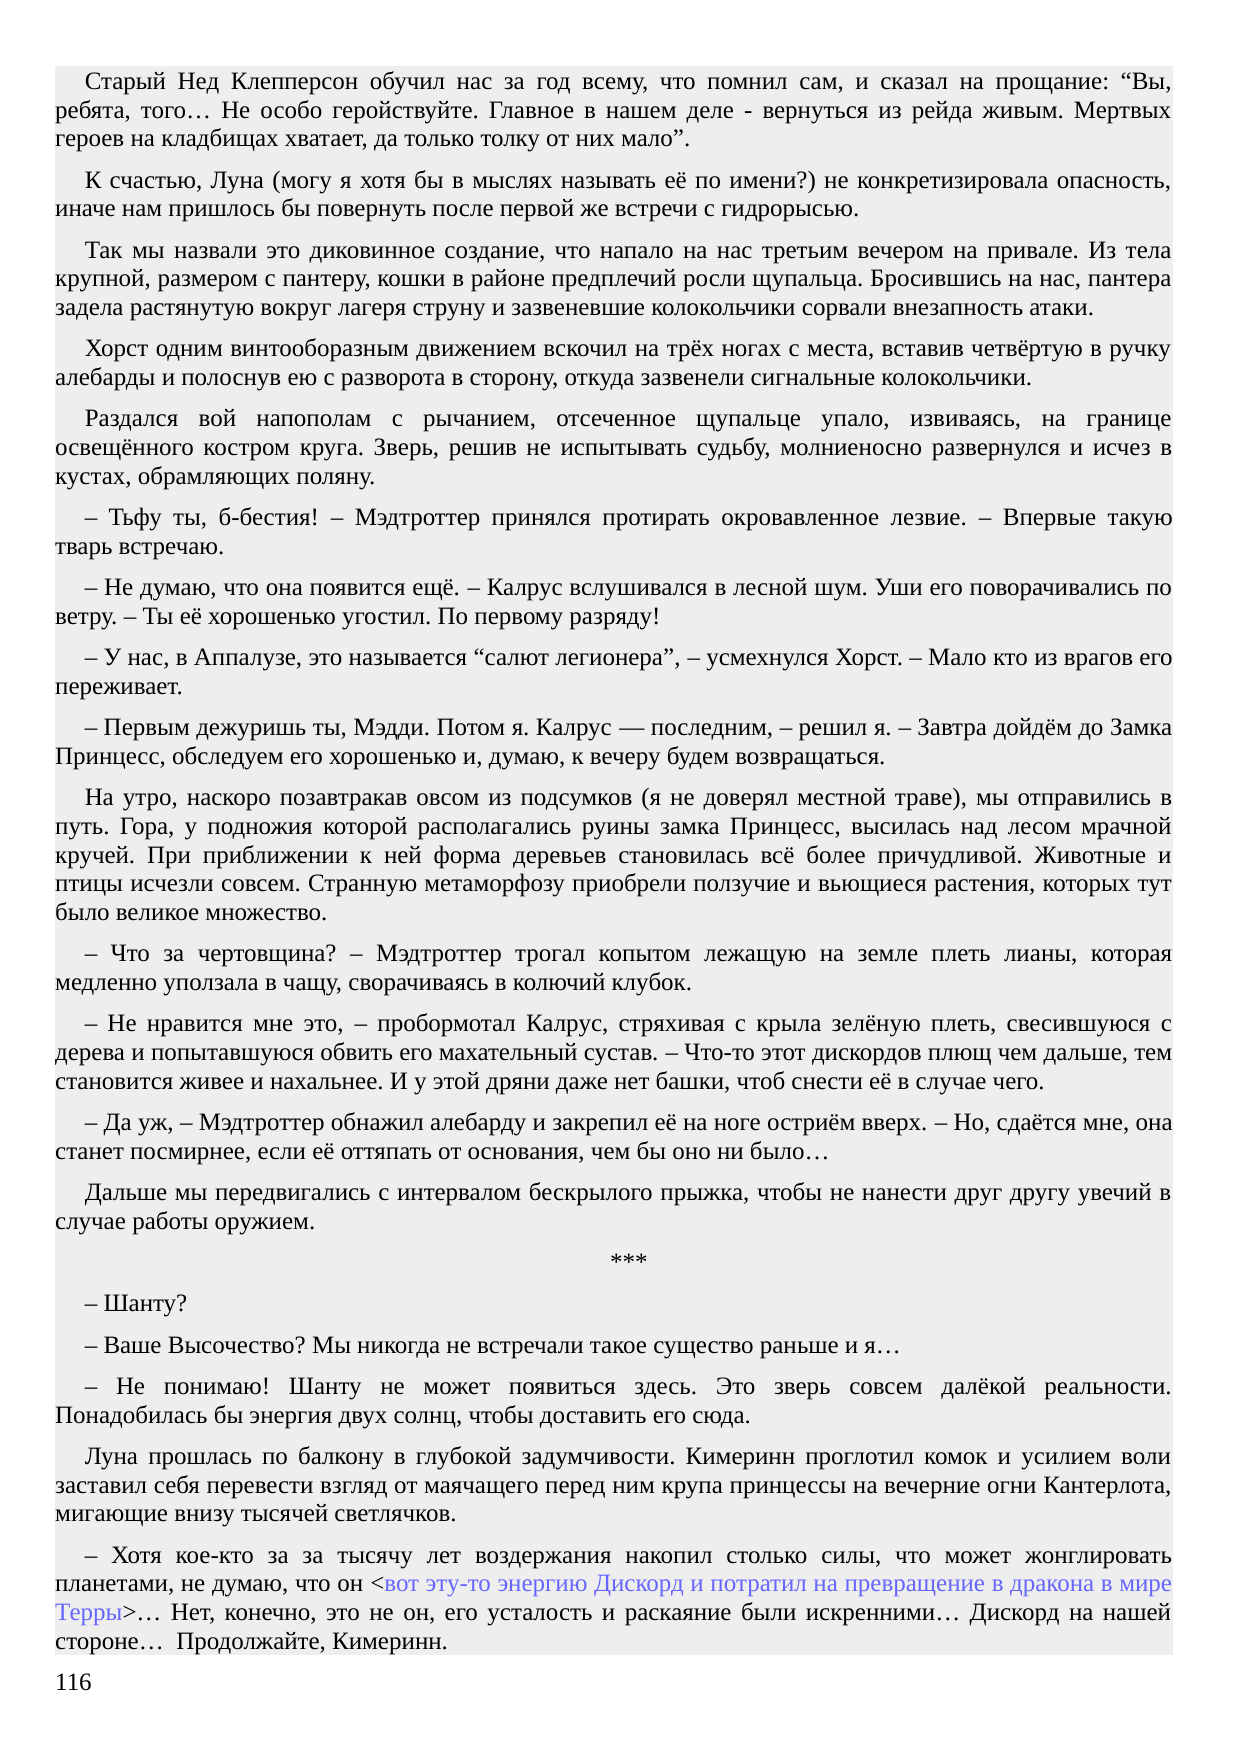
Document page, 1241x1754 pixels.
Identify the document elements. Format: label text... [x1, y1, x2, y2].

text – Что за чертовщина? – Мэдтроттер трогал копытом лежащую на земле плеть лианы, которая медленно уползала в чащу, сворачиваясь в колючий клубок. [55, 938, 1173, 996]
text – Хотя кое-кто за за тысячу лет воздержания накопил столько силы, что может жонглировать планетами, не думаю, что он <вот эту-то энергию Дискорд и потратил на превращение в дракона в мире Терры>… Нет, конечно, это не он, его усталость и раскаяние были искренними… Дискорд на нашей стороне… Продолжайте, Кимеринн. [55, 1540, 1173, 1655]
text – Не нравится мне это, – пробормотал Калрус, стряхивая с крыла зелёную плеть, свесившуюся с дерева и попытавшуюся обвить его махательный сустав. – Что-то этот дискордов плющ чем дальше, тем становится живее и нахальнее. И у этой дряни даже нет башки, чтоб снести её в случае чего. [55, 1008, 1173, 1095]
text *** [55, 1247, 1173, 1276]
text – Ваше Высочество? Мы никогда не встречали такое существо раньше и я… [55, 1330, 1173, 1358]
text – Не понимаю! Шанту не может появиться здесь. Это зверь совсем далёкой реальности. Понадобилась бы энергия двух солнц, чтобы доставить его сюда. [55, 1371, 1173, 1428]
text На утро, наскоро позавтракав овсом из подсумков (я не доверял местной траве), мы отправились в путь. Гора, у подножия которой располагались руины замка Принцесс, высилась над лесом мрачной кручей. При приближении к ней форма деревьев становилась всё более причудливой. Животные и птицы исчезли совсем. Странную метаморфозу приобрели ползучие и вьющиеся растения, которых тут было великое множество. [55, 782, 1173, 926]
text Дальше мы передвигались с интервалом бескрылого прыжка, чтобы не нанести друг другу увечий в случае работы оружием. [55, 1177, 1173, 1235]
text – Да уж, – Мэдтроттер обнажил алебарду и закрепил её на ноге остриём вверх. – Но, сдаётся мне, она станет посмирнее, если её оттяпать от основания, чем бы оно ни было… [55, 1107, 1173, 1165]
text – Не думаю, что она появится ещё. – Калрус вслушивался в лесной шум. Уши его поворачивались по ветру. – Ты её хорошенько угостил. По первому разряду! [55, 572, 1173, 630]
text – Шанту? [55, 1288, 1173, 1317]
text – У нас, в Аппалузе, это называется “салют легионера”, – усмехнулся Хорст. – Мало кто из врагов его переживает. [55, 642, 1173, 700]
text Луна прошлась по балкону в глубокой задумчивости. Кимеринн проглотил комок и усилием воли заставил себя перевести взгляд от маячащего перед ним крупа принцессы на вечерние огни Кантерлота, мигающие внизу тысячей светлячков. [55, 1441, 1173, 1527]
text К счастью, Луна (могу я хотя бы в мыслях называть её по имени?) не конкретизировала опасность, иначе нам пришлось бы повернуть после первой же встречи с гидрорысью. [55, 165, 1173, 222]
text Старый Нед Клепперсон обучил нас за год всему, что помнил сам, и сказал на прощание: “Вы, ребята, того… Не особо геройствуйте. Главное в нашем деле - вернуться из рейда живым. Мертвых героев на кладбищах хватает, да только толку от них мало”. [55, 66, 1173, 152]
text Так мы назвали это диковинное создание, что напало на нас третьим вечером на привале. Из тела крупной, размером с пантеру, кошки в районе предплечий росли щупальца. Бросившись на нас, пантера задела растянутую вокруг лагеря струну и зазвеневшие колокольчики сорвали внезапность атаки. [55, 235, 1173, 321]
text – Первым дежуришь ты, Мэдди. Потом я. Калрус — последним, – решил я. – Завтра дойдём до Замка Принцесс, обследуем его хорошенько и, думаю, к вечеру будем возвращаться. [55, 712, 1173, 770]
text Хорст одним винтооборазным движением вскочил на трёх ногах с места, вставив четвёртую в ручку алебарды и полоснув ею с разворота в сторону, откуда зазвенели сигнальные колокольчики. [55, 333, 1173, 391]
text – Тьфу ты, б-бестия! – Мэдтроттер принялся протирать окровавленное лезвие. – Впервые такую тварь встречаю. [55, 502, 1173, 560]
text Раздался вой напополам с рычанием, отсеченное щупальце упало, извиваясь, на границе освещённого костром круга. Зверь, решив не испытывать судьбу, молниеносно развернулся и исчез в кустах, обрамляющих поляну. [55, 403, 1173, 490]
